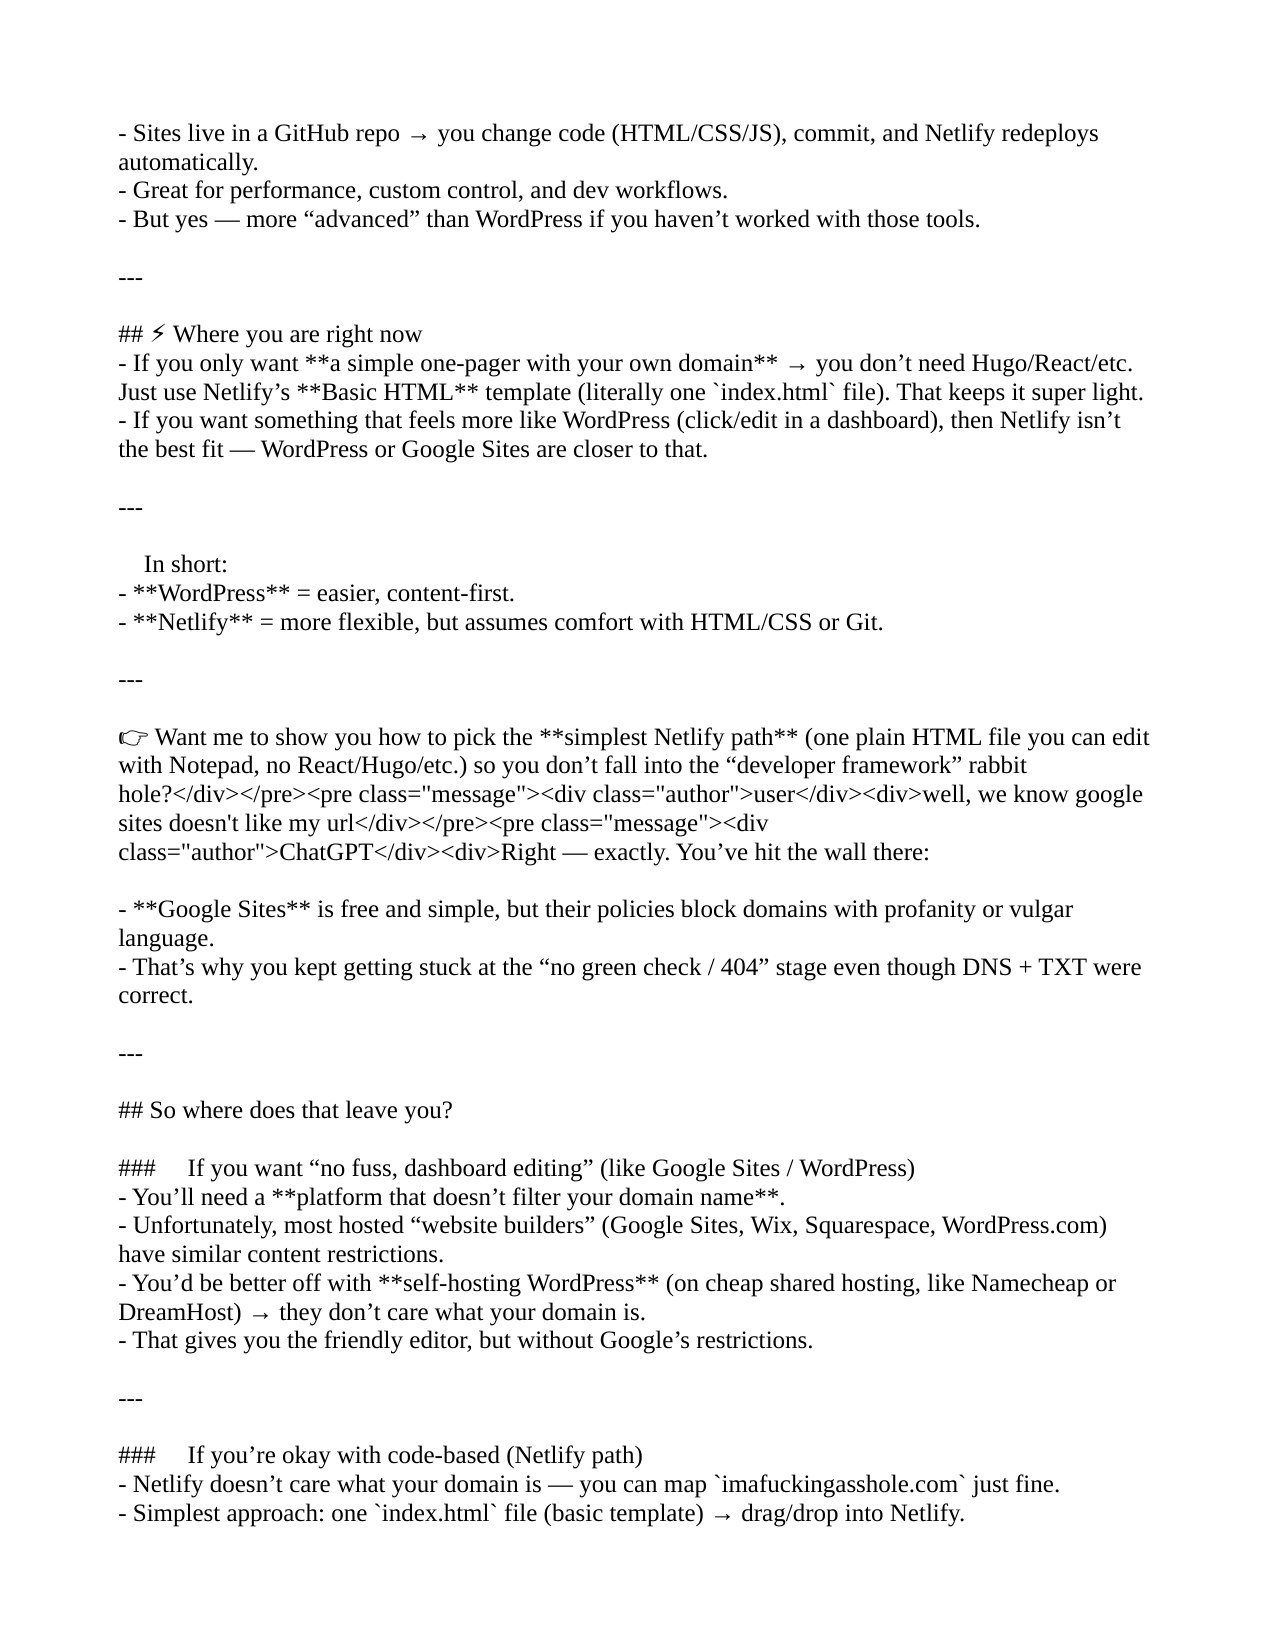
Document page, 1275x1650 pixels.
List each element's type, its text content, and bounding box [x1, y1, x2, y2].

text --- [118, 664, 1157, 693]
text ## So where does that leave you? [118, 1096, 1157, 1124]
text - Unfortunately, most hosted “website builders” (Google Sites, Wix, Squarespace, WordPress.com) have similar content restrictions. [118, 1211, 1157, 1268]
text ### ✅ If you want “no fuss, dashboard editing” (like Google Sites / WordPress) [118, 1153, 1157, 1182]
text 👉 Want me to show you how to pick the **simplest Netlify path** (one plain HTML file you can edit with Notepad, no React/Hugo/etc.) so you don’t fall into the “developer framework” rabbit hole?</div></pre><pre class="message"><div class="author">user</div><div>well, we know google sites doesn't like my url</div></pre><pre class="message"><div class="author">ChatGPT</div><div>Right — exactly. You’ve hit the wall there: [118, 722, 1157, 866]
text --- [118, 262, 1157, 291]
text - **Google Sites** is free and simple, but their policies block domains with profanity or vulgar language. [118, 894, 1157, 952]
text ## ⚡ Where you are right now [118, 319, 1157, 348]
text - Sites live in a GitHub repo → you change code (HTML/CSS/JS), commit, and Netlify redeploys automatically. [118, 118, 1157, 176]
text - But yes — more “advanced” than WordPress if you haven’t worked with those tools. [118, 204, 1157, 233]
text - Netlify doesn’t care what your domain is — you can map `imafuckingasshole.com` just fine. [118, 1469, 1157, 1498]
text --- [118, 492, 1157, 521]
text - If you only want **a simple one-pager with your own domain** → you don’t need Hugo/React/etc. Just use Netlify’s **Basic HTML** template (literally one `index.html` file). That keeps it super light. [118, 348, 1157, 406]
text --- [118, 1038, 1157, 1067]
text - You’d be better off with **self-hosting WordPress** (on cheap shared hosting, like Namecheap or DreamHost) → they don’t care what your domain is. [118, 1268, 1157, 1326]
text - That gives you the friendly editor, but without Google’s restrictions. [118, 1326, 1157, 1354]
text - Simplest approach: one `index.html` file (basic template) → drag/drop into Netlify. [118, 1498, 1157, 1527]
text - That’s why you kept getting stuck at the “no green check / 404” stage even though DNS + TXT were correct. [118, 952, 1157, 1009]
text - If you want something that feels more like WordPress (click/edit in a dashboard), then Netlify isn’t the best fit — WordPress or Google Sites are closer to that. [118, 406, 1157, 463]
text --- [118, 1383, 1157, 1412]
text - You’ll need a **platform that doesn’t filter your domain name**. [118, 1182, 1157, 1211]
text - **WordPress** = easier, content-first. [118, 578, 1157, 607]
text - **Netlify** = more flexible, but assumes comfort with HTML/CSS or Git. [118, 607, 1157, 636]
text - Great for performance, custom control, and dev workflows. [118, 176, 1157, 204]
text ✅ In short: [118, 549, 1157, 578]
text ### ✅ If you’re okay with code-based (Netlify path) [118, 1441, 1157, 1469]
